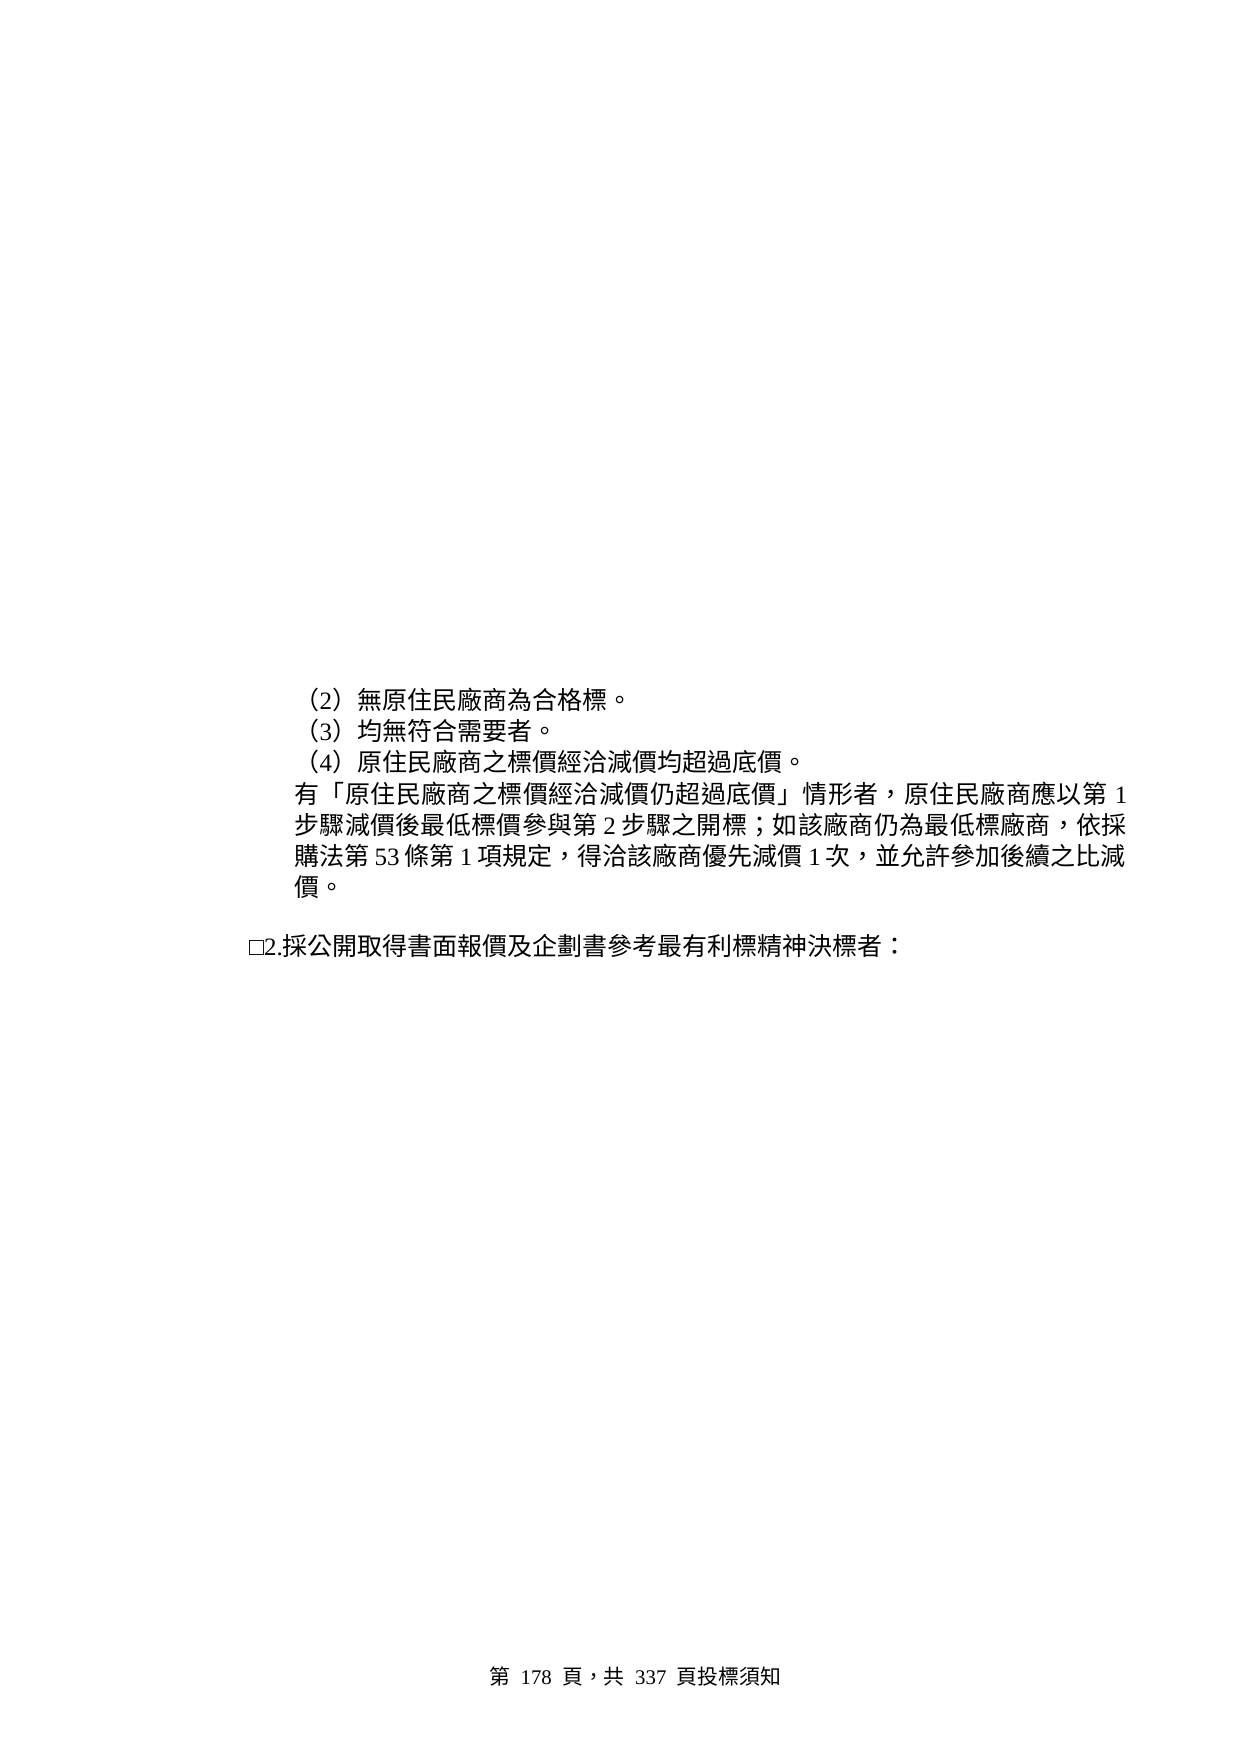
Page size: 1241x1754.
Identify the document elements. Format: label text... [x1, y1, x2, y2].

text （2）無原住民廠商為合格標。 [294, 684, 1127, 716]
text □2.採公開取得書面報價及企劃書參考最有利標精神決標者： [249, 903, 1152, 966]
text （3）均無符合需要者。 [294, 716, 1127, 747]
text 有「原住民廠商之標價經洽減價仍超過底價」情形者，原住民廠商應以第1步驟減價後最低標價參與第2步驟之開標；如該廠商仍為最低標廠商，依採購法第53條第1項規定，得洽該廠商優先減價1次，並允許參加後續之比減價。 [294, 778, 1127, 903]
text （4）原住民廠商之標價經洽減價均超過底價。 [294, 747, 1127, 778]
